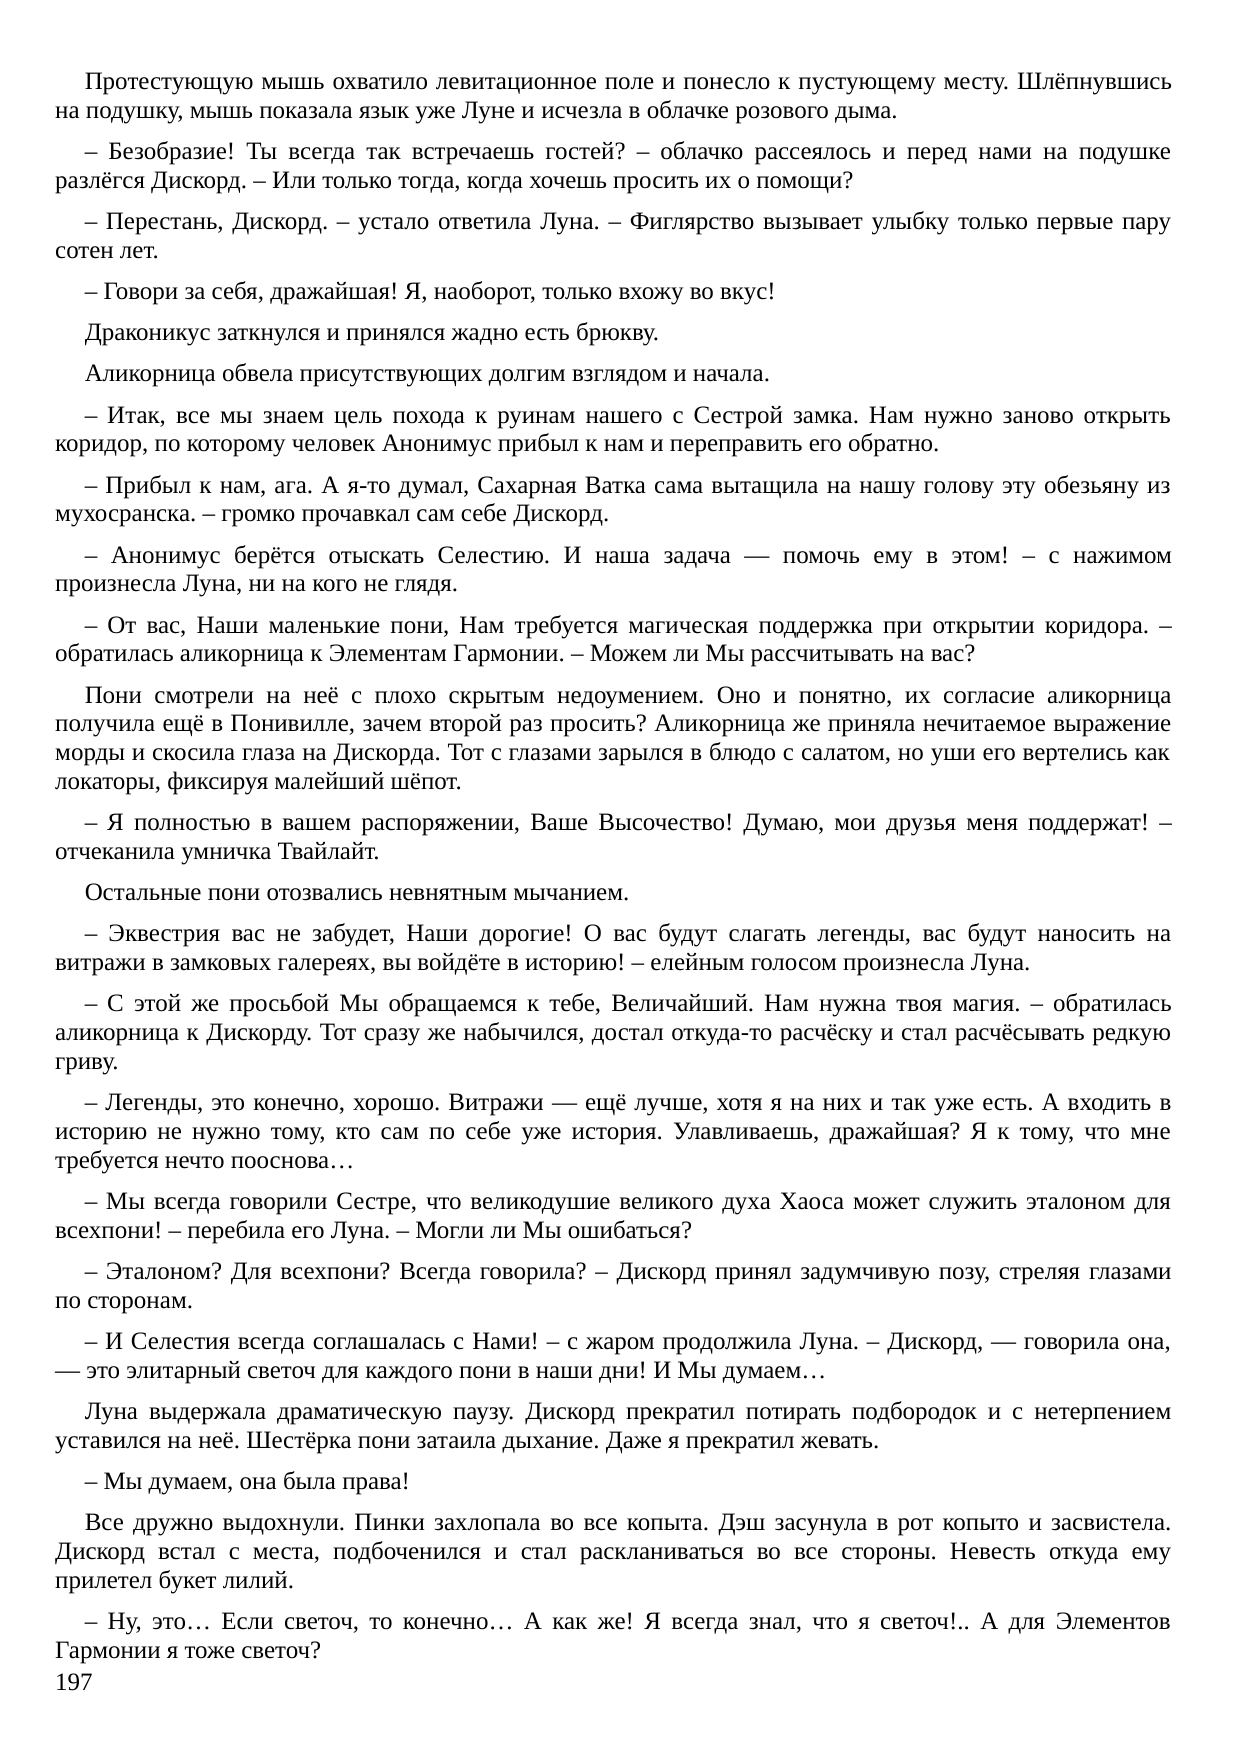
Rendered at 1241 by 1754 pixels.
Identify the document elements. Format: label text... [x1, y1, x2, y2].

text Остальные пони отозвались невнятным мычанием. [55, 877, 1173, 906]
text – И Селестия всегда соглашалась с Нами! – с жаром продолжила Луна. – Дискорд, — говорила она, — это элитарный светоч для каждого пони в наши дни! И Мы думаем… [55, 1326, 1173, 1383]
text – Безобразие! Ты всегда так встречаешь гостей? – облачко рассеялось и перед нами на подушке разлёгся Дискорд. – Или только тогда, когда хочешь просить их о помощи? [55, 136, 1173, 193]
text – Прибыл к нам, ага. А я-то думал, Сахарная Ватка сама вытащила на нашу голову эту обезьяну из мухосранска. – громко прочавкал сам себе Дискорд. [55, 470, 1173, 527]
text Протестующую мышь охватило левитационное поле и понесло к пустующему месту. Шлёпнувшись на подушку, мышь показала язык уже Луне и исчезла в облачке розового дыма. [55, 66, 1173, 123]
text – Легенды, это конечно, хорошо. Витражи — ещё лучше, хотя я на них и так уже есть. А входить в историю не нужно тому, кто сам по себе уже история. Улавливаешь, дражайшая? Я к тому, что мне требуется нечто пооснова… [55, 1087, 1173, 1173]
text – Эталоном? Для всехпони? Всегда говорила? – Дискорд принял задумчивую позу, стреляя глазами по сторонам. [55, 1256, 1173, 1313]
text – От вас, Наши маленькие пони, Нам требуется магическая поддержка при открытии коридора. – обратилась аликорница к Элементам Гармонии. – Можем ли Мы рассчитывать на вас? [55, 610, 1173, 667]
text – Мы всегда говорили Сестре, что великодушие великого духа Хаоса может служить эталоном для всехпони! – перебила его Луна. – Могли ли Мы ошибаться? [55, 1186, 1173, 1243]
text – Эквестрия вас не забудет, Наши дорогие! О вас будут слагать легенды, вас будут наносить на витражи в замковых галереях, вы войдёте в историю! – елейным голосом произнесла Луна. [55, 918, 1173, 976]
text Драконикус заткнулся и принялся жадно есть брюкву. [55, 317, 1173, 346]
text Луна выдержала драматическую паузу. Дискорд прекратил потирать подбородок и с нетерпением уставился на неё. Шестёрка пони затаила дыхание. Даже я прекратил жевать. [55, 1396, 1173, 1453]
text – Итак, все мы знаем цель похода к руинам нашего с Сестрой замка. Нам нужно заново открыть коридор, по которому человек Анонимус прибыл к нам и переправить его обратно. [55, 400, 1173, 457]
text – Я полностью в вашем распоряжении, Ваше Высочество! Думаю, мои друзья меня поддержат! – отчеканила умничка Твайлайт. [55, 807, 1173, 865]
text – С этой же просьбой Мы обращаемся к тебе, Величайший. Нам нужна твоя магия. – обратилась аликорница к Дискорду. Тот сразу же набычился, достал откуда-то расчёску и стал расчёсывать редкую гриву. [55, 988, 1173, 1075]
text – Ну, это… Если светоч, то конечно… А как же! Я всегда знал, что я светоч!.. А для Элементов Гармонии я тоже светоч? [55, 1606, 1173, 1663]
text – Мы думаем, она была права! [55, 1466, 1173, 1495]
text Аликорница обвела присутствующих долгим взглядом и начала. [55, 358, 1173, 387]
text – Перестань, Дискорд. – устало ответила Луна. – Фиглярство вызывает улыбку только первые пару сотен лет. [55, 206, 1173, 263]
text Пони смотрели на неё с плохо скрытым недоумением. Оно и понятно, их согласие аликорница получила ещё в Понивилле, зачем второй раз просить? Аликорница же приняла нечитаемое выражение морды и скосила глаза на Дискорда. Тот с глазами зарылся в блюдо с салатом, но уши его вертелись как локаторы, фиксируя малейший шёпот. [55, 680, 1173, 795]
text – Говори за себя, дражайшая! Я, наоборот, только вхожу во вкус! [55, 276, 1173, 305]
text Все дружно выдохнули. Пинки захлопала во все копыта. Дэш засунула в рот копыто и засвистела. Дискорд встал с места, подбоченился и стал раскланиваться во все стороны. Невесть откуда ему прилетел букет лилий. [55, 1507, 1173, 1593]
text – Анонимус берётся отыскать Селестию. И наша задача — помочь ему в этом! – с нажимом произнесла Луна, ни на кого не глядя. [55, 540, 1173, 597]
